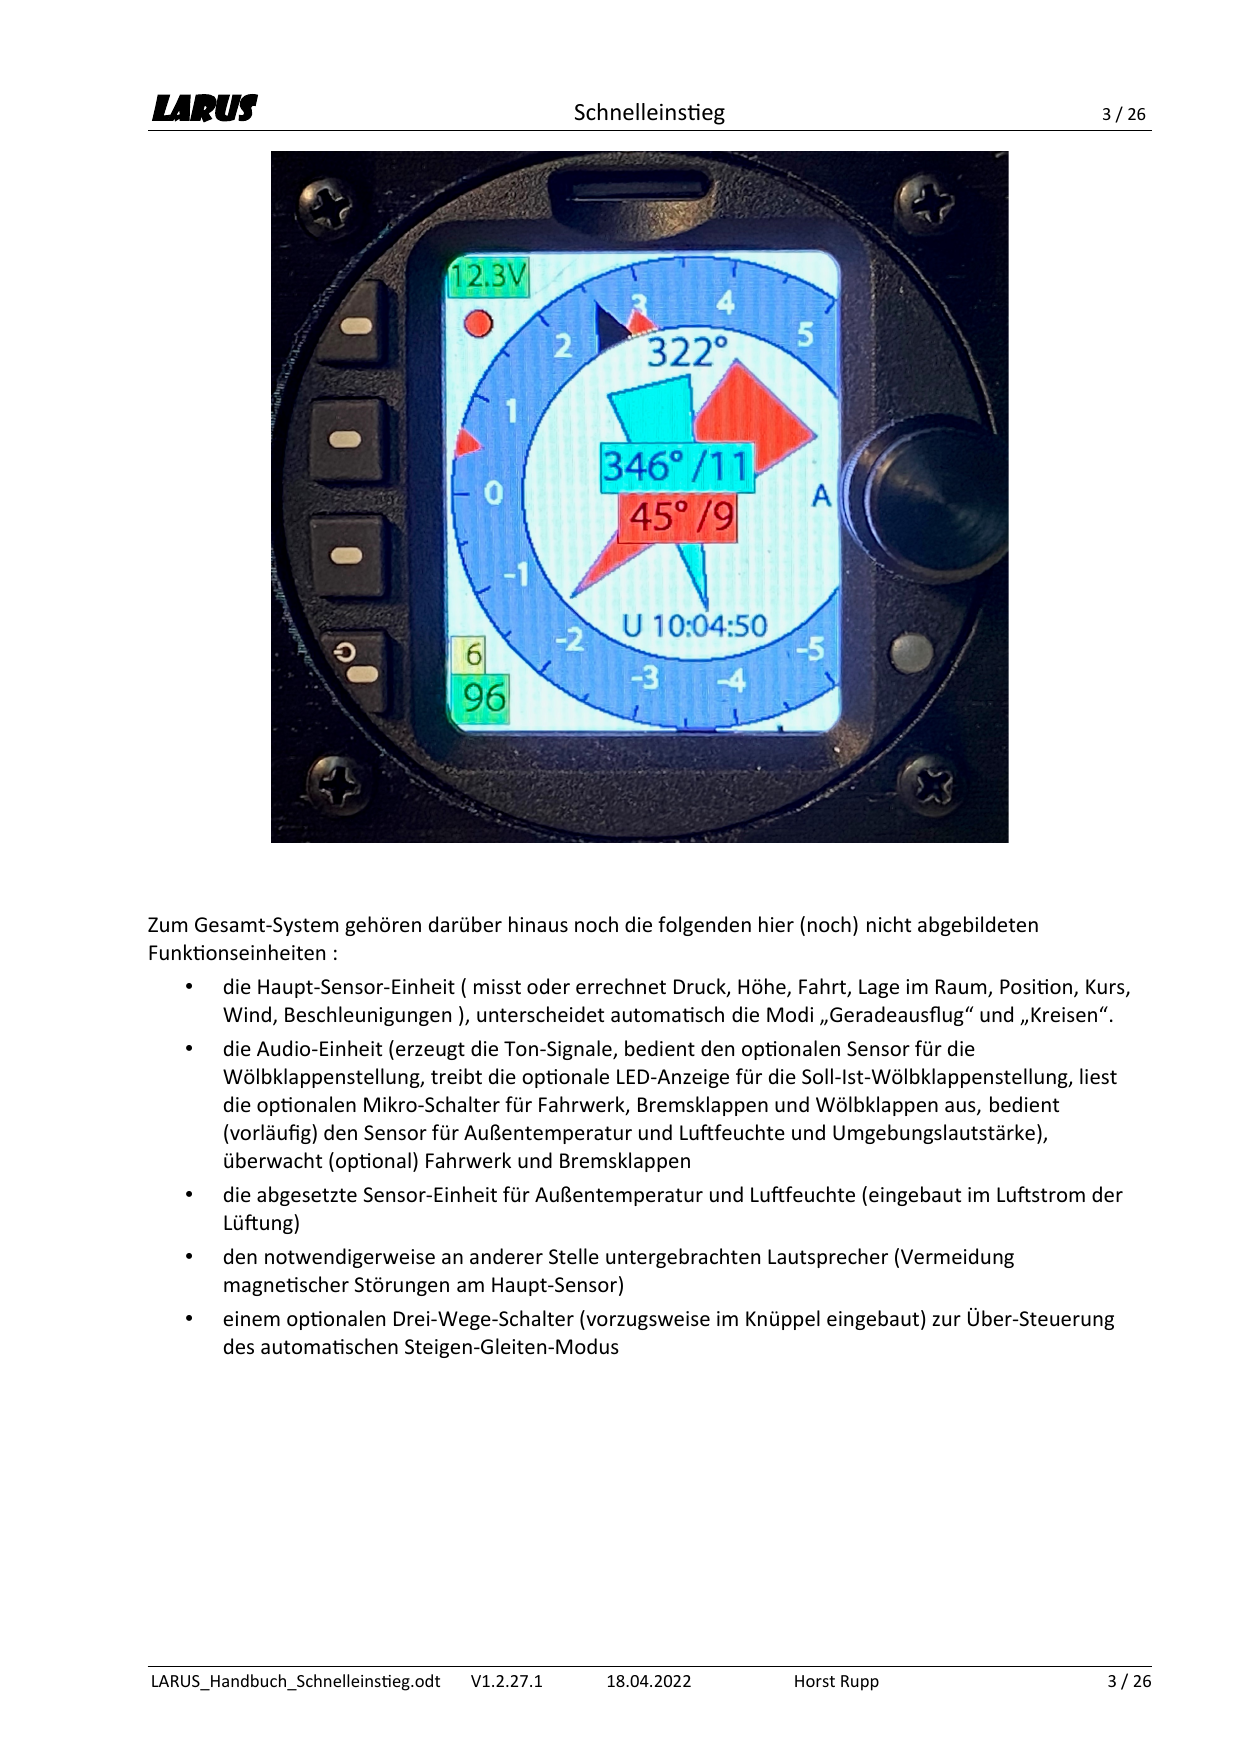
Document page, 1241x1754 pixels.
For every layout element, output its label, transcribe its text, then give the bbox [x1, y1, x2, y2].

list einem optionalen Drei-Wege-Schalter (vorzugsweise im Knüppel eingebaut) zur Über-Steuerung des automatischen Steigen-Gleiten-Modus [185, 1304, 1152, 1360]
list die Haupt-Sensor-Einheit ( misst oder errechnet Druck, Höhe, Fahrt, Lage im Raum, Position, Kurs, Wind, Beschleunigungen ), unterscheidet automatisch die Modi „Geradeausflug“ und „Kreisen“. [185, 972, 1152, 1028]
list den notwendigerweise an anderer Stelle untergebrachten Lautsprecher (Vermeidung magnetischer Störungen am Haupt-Sensor) [185, 1242, 1152, 1298]
text Zum Gesamt-System gehören darüber hinaus noch die folgenden hier (noch) nicht abgebildeten Funktionseinheiten : [148, 910, 1152, 966]
list die Audio-Einheit (erzeugt die Ton-Signale, bedient den optionalen Sensor für die Wölbklappenstellung, treibt die optionale LED-Anzeige für die Soll-Ist-Wölbklappenstellung, liest die optionalen Mikro-Schalter für Fahrwerk, Bremsklappen und Wölbklappen aus, bedient (vorläufig) den Sensor für Außentemperatur und Luftfeuchte und Umgebungslautstärke), überwacht (optional) Fahrwerk und Bremsklappen [185, 1034, 1152, 1174]
picture [271, 151, 1009, 843]
list die abgesetzte Sensor-Einheit für Außentemperatur und Luftfeuchte (eingebaut im Luftstrom der Lüftung) [185, 1180, 1152, 1236]
